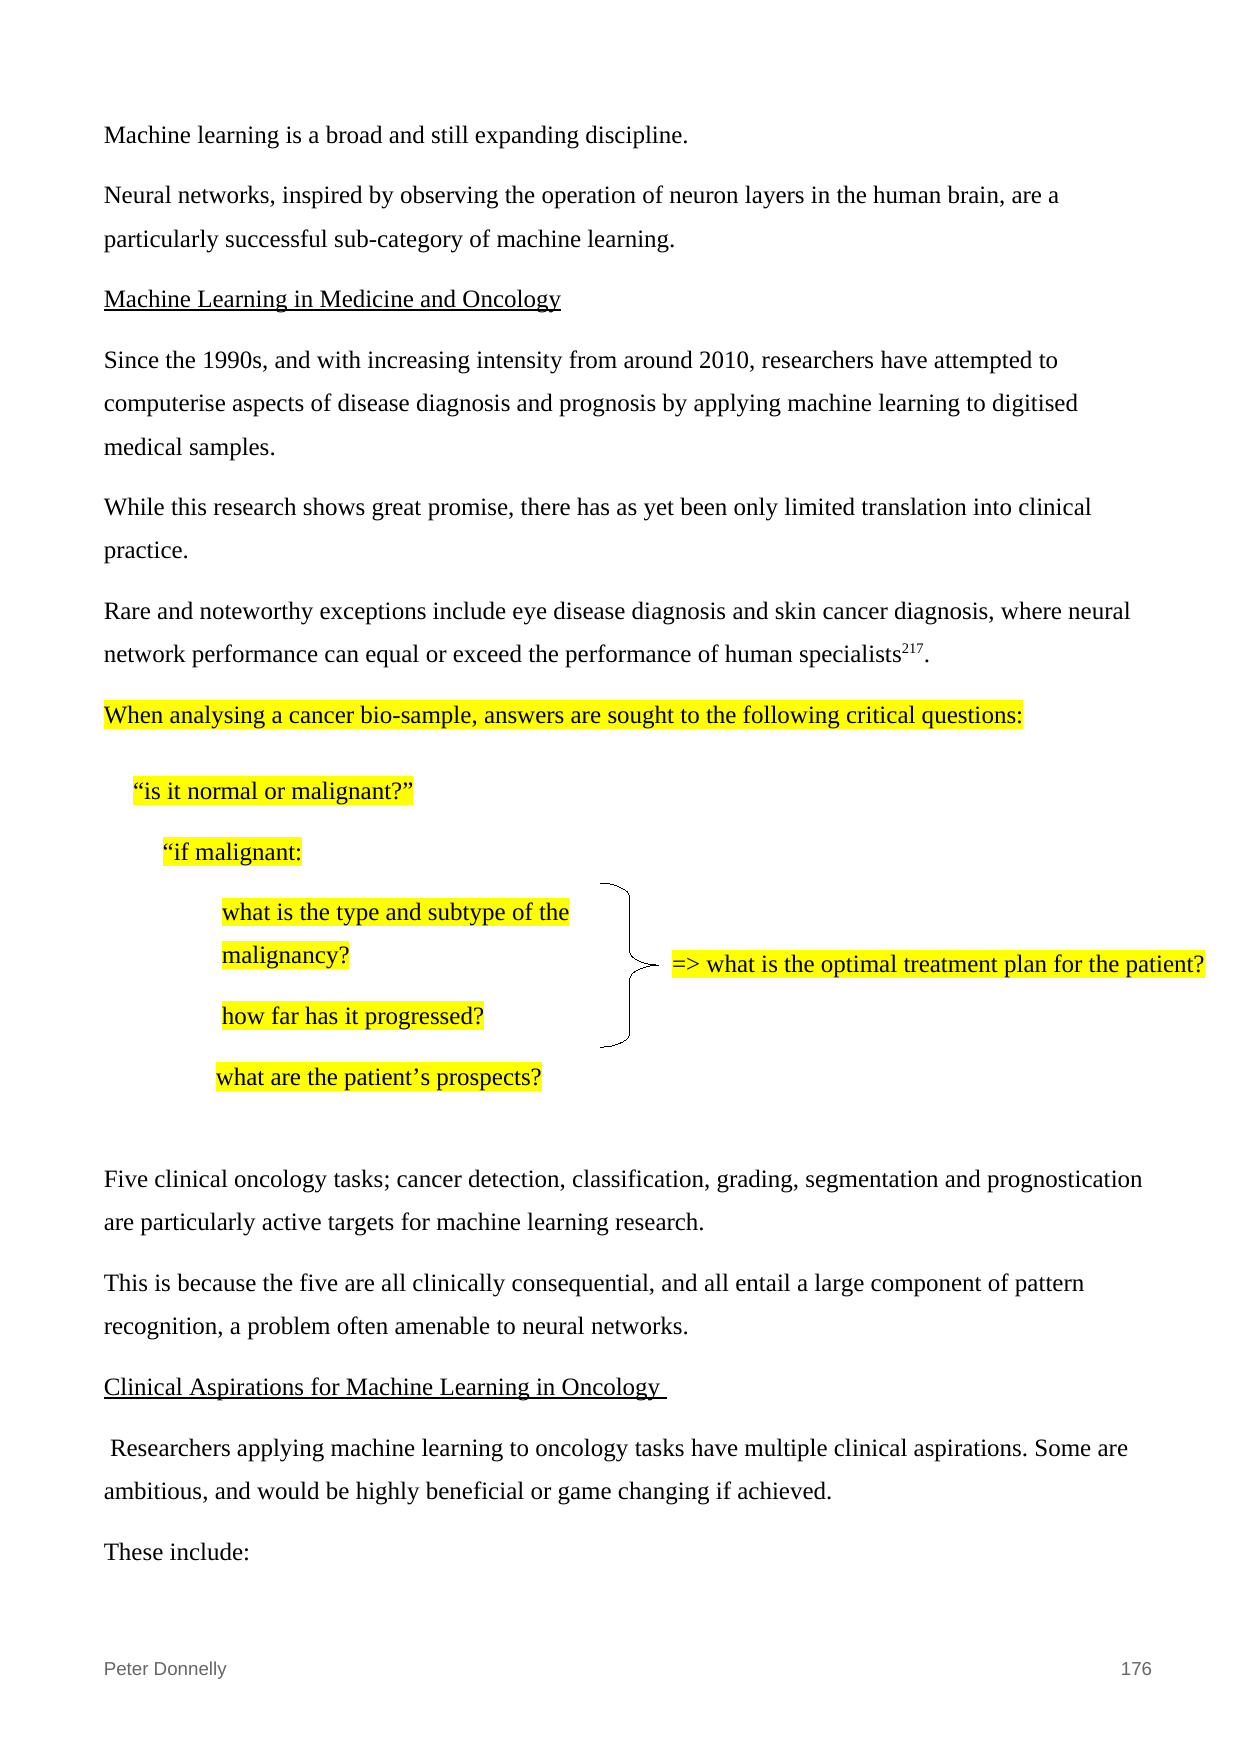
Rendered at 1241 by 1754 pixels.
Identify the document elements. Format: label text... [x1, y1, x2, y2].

table_cell => what is the optimal treatment plan for the patient? [642, 889, 1225, 1053]
text Rare and noteworthy exceptions include eye disease diagnosis and skin cancer diagnosis, where neural network performance can equal or exceed the performance of human specialists. [103, 596, 1146, 668]
text When analysing a cancer bio-sample, answers are sought to the following critical questions: [103, 700, 1146, 729]
table_cell what are the patient’s prospects? [104, 1053, 642, 1114]
text Since the 1990s, and with increasing intensity from around 2010, researchers have attempted to computerise aspects of disease diagnosis and prognosis by applying machine learning to digitised medical samples. [103, 345, 1146, 460]
table_cell [642, 1053, 1225, 1114]
text Researchers applying machine learning to oncology tasks have multiple clinical aspirations. Some are ambitious, and would be highly beneficial or game changing if achieved. [103, 1433, 1146, 1505]
text While this research shows great promise, there has as yet been only limited translation into clinical practice. [103, 492, 1146, 564]
text Machine learning is a broad and still expanding discipline. [103, 120, 1146, 148]
table_cell “if malignant: [104, 828, 642, 889]
text These include: [103, 1537, 1146, 1566]
table_header “is it normal or malignant?” [104, 767, 642, 828]
table_header [642, 767, 1225, 828]
text Five clinical oncology tasks; cancer detection, classification, grading, segmentation and prognostication are particularly active targets for machine learning research. [103, 1164, 1146, 1236]
text Neural networks, inspired by observing the operation of neuron layers in the human brain, are a particularly successful sub-category of machine learning. [103, 181, 1146, 252]
text Clinical Aspirations for Machine Learning in Oncology [103, 1372, 1146, 1401]
text This is because the five are all clinically consequential, and all entail a large component of pattern recognition, a problem often amenable to neural networks. [103, 1268, 1146, 1340]
table_cell [642, 828, 1225, 889]
text Machine Learning in Medicine and Oncology [103, 284, 1146, 313]
table_cell what is the type and subtype of the malignancy? how far has it progressed? [104, 889, 642, 1053]
